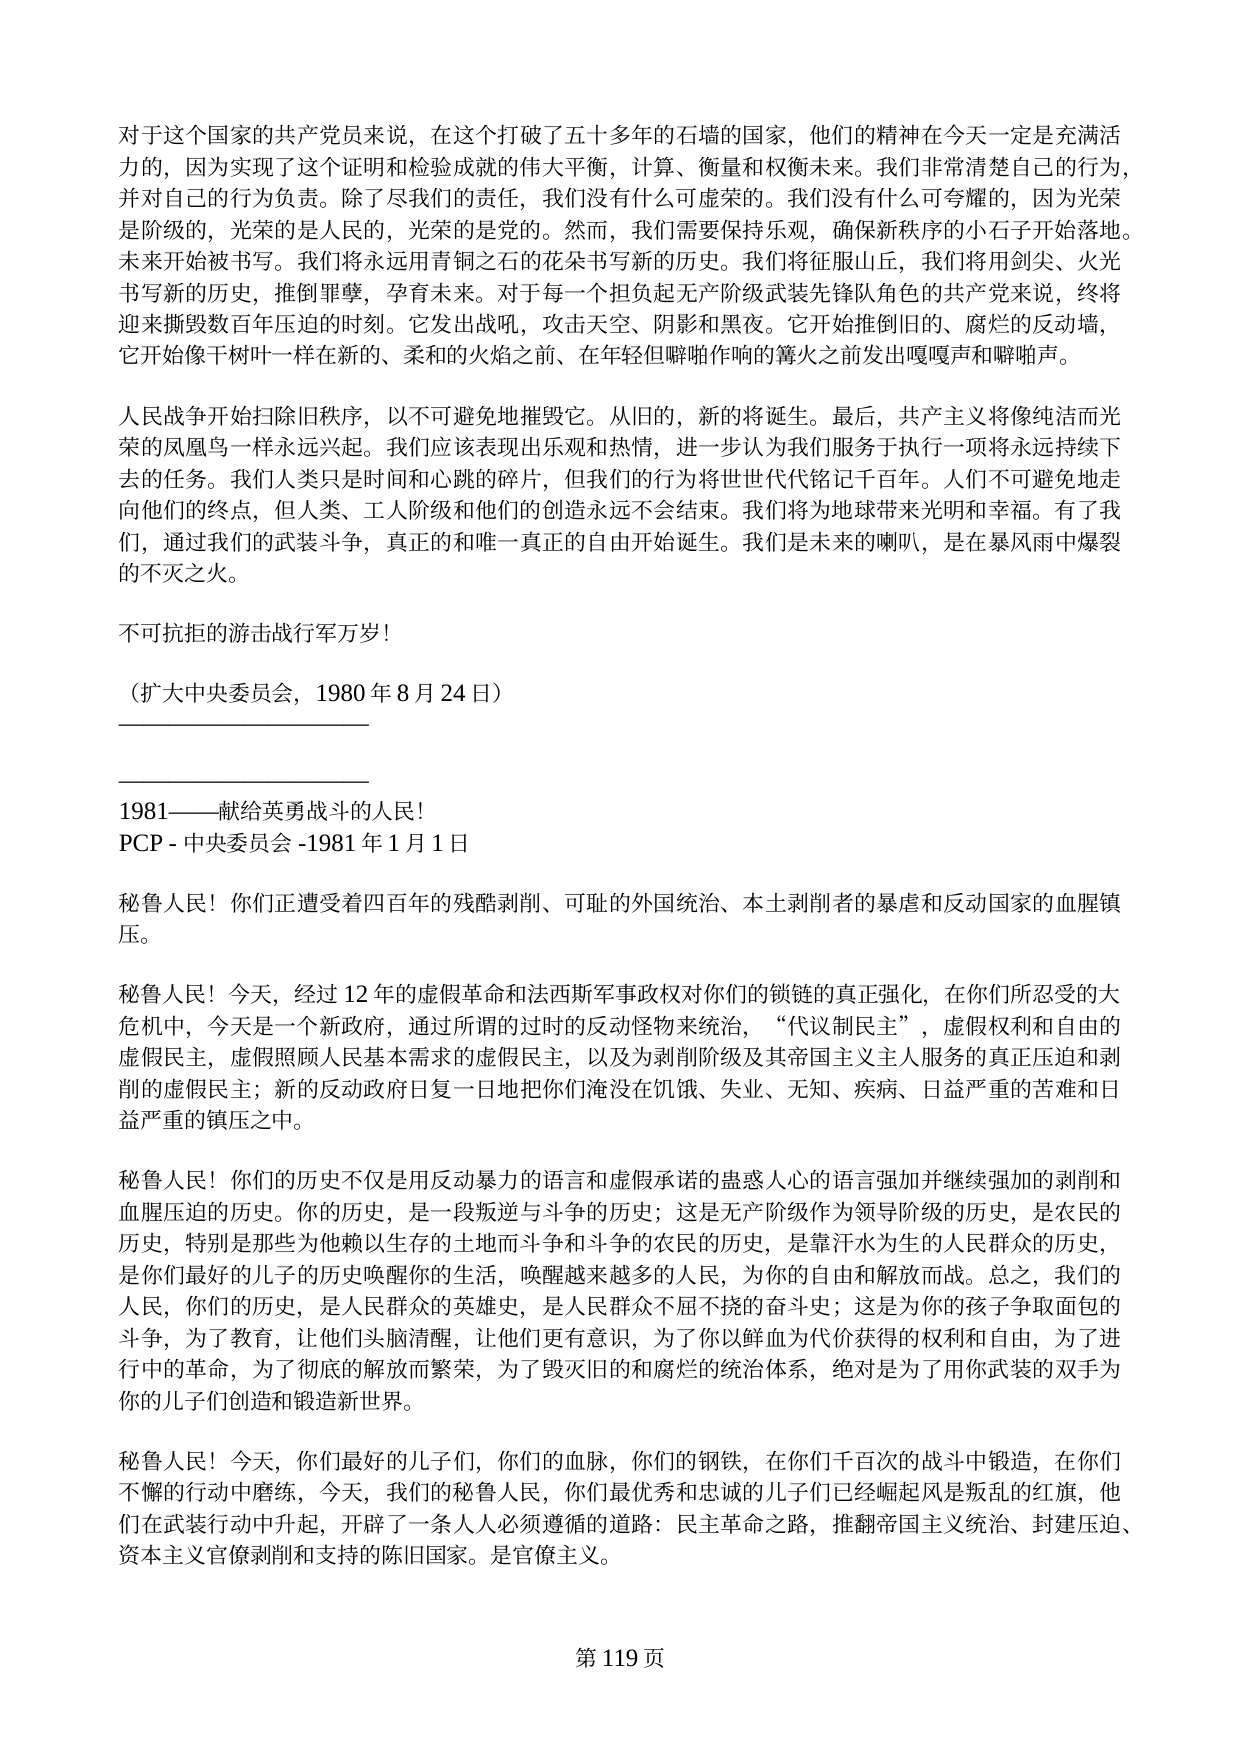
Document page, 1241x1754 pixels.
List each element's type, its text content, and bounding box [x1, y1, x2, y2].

text —————————— [118, 766, 1122, 794]
text —————————— [118, 708, 1122, 737]
text PCP - 中央委员会 -1981年1月1日 [118, 826, 1122, 857]
text 不可抗拒的游击战行军万岁！ [118, 616, 1122, 648]
text 1981——献给英勇战斗的人民！ [118, 794, 1122, 826]
text 秘鲁人民！你们正遭受着四百年的残酷剥削、可耻的外国统治、本土剥削者的暴虐和反动国家的血腥镇压。 [118, 886, 1122, 949]
text 秘鲁人民！今天，经过12年的虚假革命和法西斯军事政权对你们的锁链的真正强化，在你们所忍受的大危机中，今天是一个新政府，通过所谓的过时的反动怪物来统治，“代议制民主”，虚假权利和自由的虚假民主，虚假照顾人民基本需求的虚假民主，以及为剥削阶级及其帝国主义主人服务的真正压迫和剥削的虚假民主；新的反动政府日复一日地把你们淹没在饥饿、失业、无知、疾病、日益严重的苦难和日益严重的镇压之中。 [118, 978, 1122, 1135]
text 人民战争开始扫除旧秩序，以不可避免地摧毁它。从旧的，新的将诞生。最后，共产主义将像纯洁而光荣的凤凰鸟一样永远兴起。我们应该表现出乐观和热情，进一步认为我们服务于执行一项将永远持续下去的任务。我们人类只是时间和心跳的碎片，但我们的行为将世世代代铭记千百年。人们不可避免地走向他们的终点，但人类、工人阶级和他们的创造永远不会结束。我们将为地球带来光明和幸福。有了我们，通过我们的武装斗争，真正的和唯一真正的自由开始诞生。我们是未来的喇叭，是在暴风雨中爆裂的不灭之火。 [118, 399, 1122, 588]
text 秘鲁人民！你们的历史不仅是用反动暴力的语言和虚假承诺的蛊惑人心的语言强加并继续强加的剥削和血腥压迫的历史。你的历史，是一段叛逆与斗争的历史；这是无产阶级作为领导阶级的历史，是农民的历史，特别是那些为他赖以生存的土地而斗争和斗争的农民的历史，是靠汗水为生的人民群众的历史，是你们最好的儿子的历史唤醒你的生活，唤醒越来越多的人民，为你的自由和解放而战。总之，我们的人民，你们的历史，是人民群众的英雄史，是人民群众不屈不挠的奋斗史；这是为你的孩子争取面包的斗争，为了教育，让他们头脑清醒，让他们更有意识，为了你以鲜血为代价获得的权利和自由，为了进行中的革命，为了彻底的解放而繁荣，为了毁灭旧的和腐烂的统治体系，绝对是为了用你武装的双手为你的儿子们创造和锻造新世界。 [118, 1164, 1122, 1415]
text （扩大中央委员会，1980年8月24日） [118, 677, 1122, 708]
text 对于这个国家的共产党员来说，在这个打破了五十多年的石墙的国家，他们的精神在今天一定是充满活力的，因为实现了这个证明和检验成就的伟大平衡，计算、衡量和权衡未来。我们非常清楚自己的行为，并对自己的行为负责。除了尽我们的责任，我们没有什么可虚荣的。我们没有什么可夸耀的，因为光荣是阶级的，光荣的是人民的，光荣的是党的。然而，我们需要保持乐观，确保新秩序的小石子开始落地。未来开始被书写。我们将永远用青铜之石的花朵书写新的历史。我们将征服山丘，我们将用剑尖、火光书写新的历史，推倒罪孽，孕育未来。对于每一个担负起无产阶级武装先锋队角色的共产党来说，终将迎来撕毁数百年压迫的时刻。它发出战吼，攻击天空、阴影和黑夜。它开始推倒旧的、腐烂的反动墙，它开始像干树叶一样在新的、柔和的火焰之前、在年轻但噼啪作响的篝火之前发出嘎嘎声和噼啪声。 [118, 118, 1122, 370]
text 秘鲁人民！今天，你们最好的儿子们，你们的血脉，你们的钢铁，在你们千百次的战斗中锻造，在你们不懈的行动中磨练，今天，我们的秘鲁人民，你们最优秀和忠诚的儿子们已经崛起风是叛乱的红旗，他们在武装行动中升起，开辟了一条人人必须遵循的道路：民主革命之路，推翻帝国主义统治、封建压迫、资本主义官僚剥削和支持的陈旧国家。是官僚主义。 [118, 1444, 1122, 1570]
